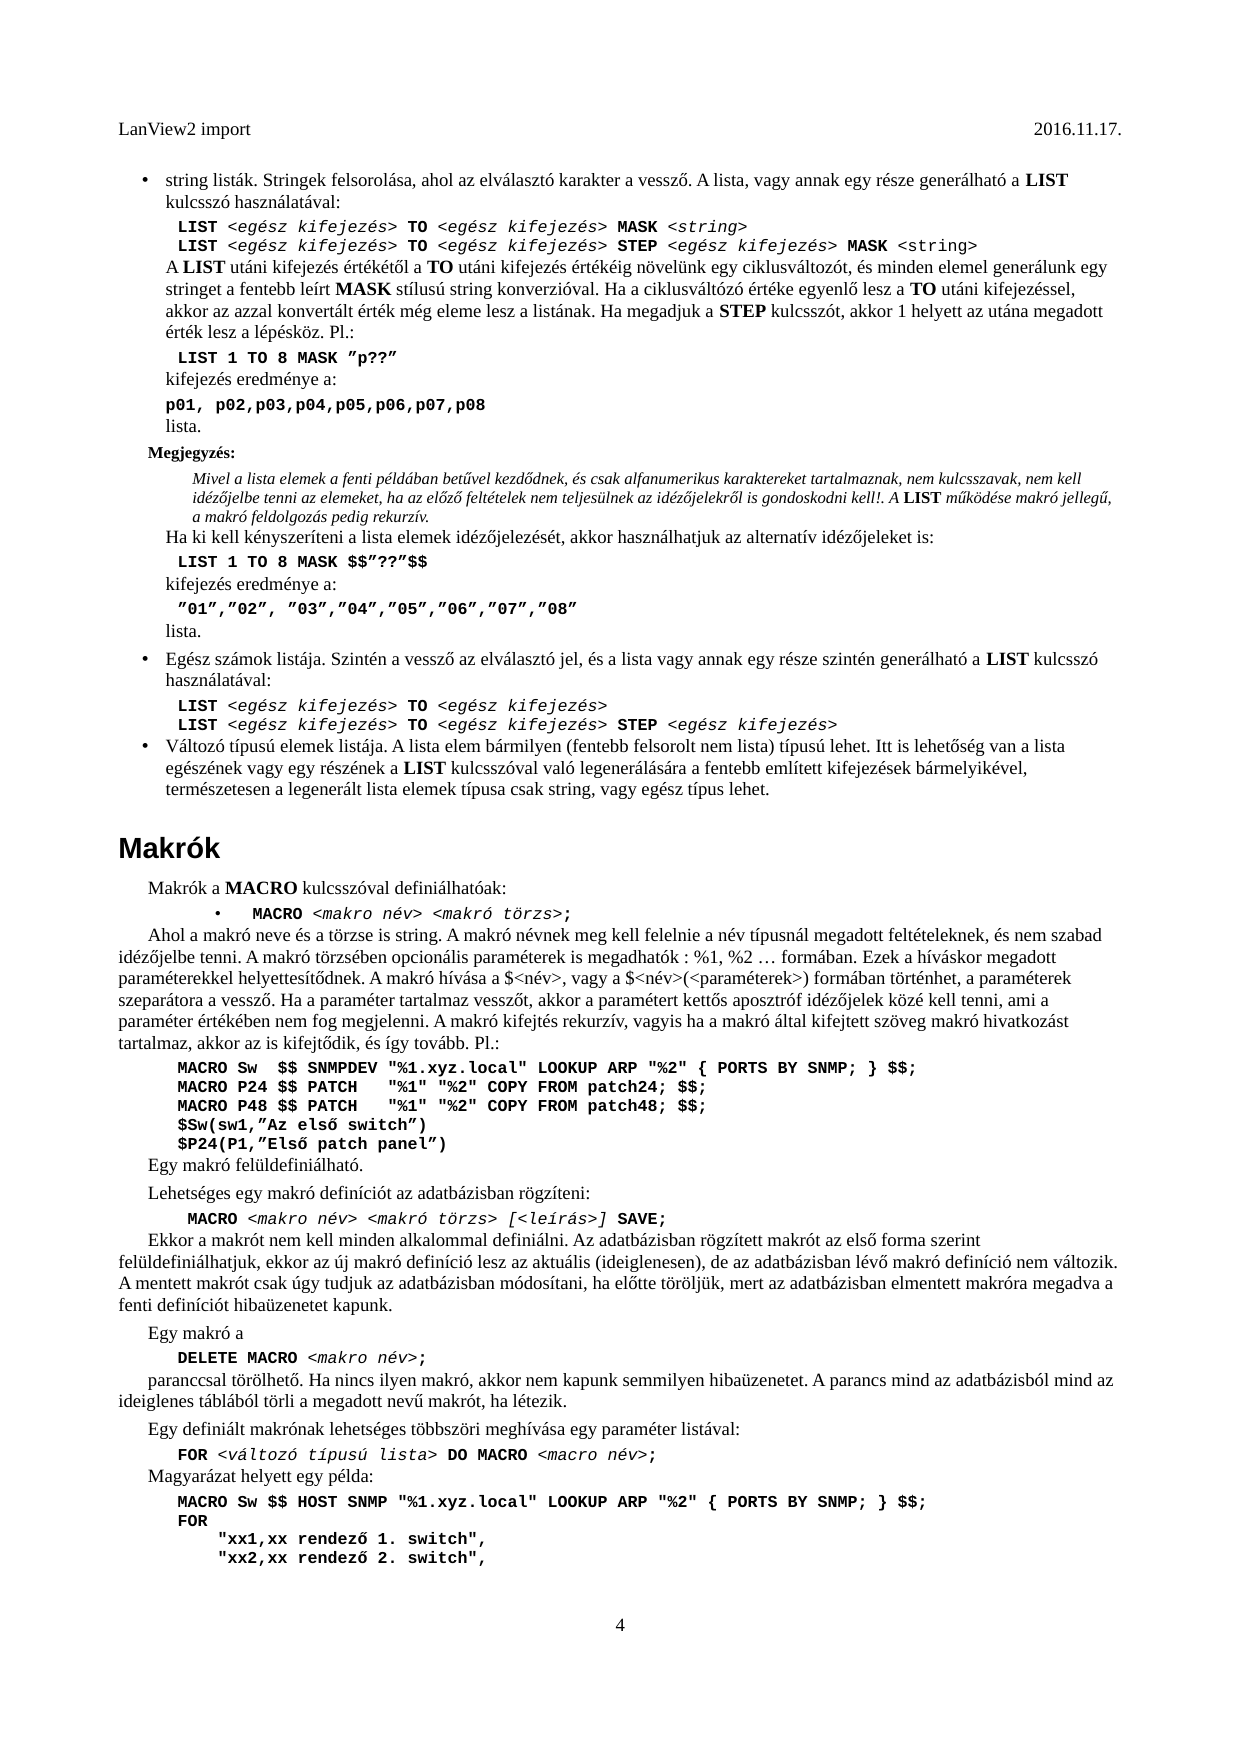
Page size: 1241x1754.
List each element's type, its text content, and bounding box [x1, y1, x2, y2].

text Egy makró felüldefiniálható. [118, 1154, 1122, 1176]
text Magyarázat helyett egy példa: [118, 1465, 1122, 1487]
text FOR [177, 1512, 1122, 1531]
list string listák. Stringek felsorolása, ahol az elválasztó karakter a vessző. A lista, vagy annak egy része generálható a LIST kulcsszó használatával: [142, 169, 1122, 212]
list Egész számok listája. Szintén a vessző az elválasztó jel, és a lista vagy annak egy része szintén generálható a LIST kulcsszó használatával: [142, 648, 1122, 691]
list MACRO <makro név> <makró törzs>; [215, 905, 1122, 924]
text kifejezés eredménye a: [165, 573, 1122, 594]
text LIST 1 TO 8 MASK $$”??”$$ [177, 554, 1122, 573]
text Ahol a makró neve és a törzse is string. A makró névnek meg kell felelnie a név típusnál megadott feltételeknek, és nem szabad idézőjelbe tenni. A makró törzsében opcionális paraméterek is megadhatók : %1, %2 … formában. Ezek a híváskor megadott paraméterekkel helyettesítődnek. A makró hívása a $<név>, vagy a $<név>(<paraméterek>) formában történhet, a paraméterek szeparátora a vessző. Ha a paraméter tartalmaz vesszőt, akkor a paramétert kettős aposztróf idézőjelek közé kell tenni, ami a paraméter értékében nem fog megjelenni. A makró kifejtés rekurzív, vagyis ha a makró által kifejtett szöveg makró hivatkozást tartalmaz, akkor az is kifejtődik, és így tovább. Pl.: [118, 924, 1122, 1053]
text "xx2,xx rendező 2. switch", [177, 1550, 1122, 1569]
list lista. [142, 415, 1122, 436]
text LIST <egész kifejezés> TO <egész kifejezés> STEP <egész kifejezés> [177, 716, 1122, 735]
text LIST 1 TO 8 MASK ”p??” [177, 349, 1122, 368]
text MACRO <makro név> <makró törzs> [<leírás>] SAVE; [177, 1210, 1122, 1229]
text MACRO P24 $$ PATCH "%1" "%2" COPY FROM patch24; $$; [177, 1079, 1122, 1098]
text MACRO Sw $$ SNMPDEV "%1.xyz.local" LOOKUP ARP "%2" { PORTS BY SNMP; } $$; [177, 1060, 1122, 1079]
text MACRO Sw $$ HOST SNMP "%1.xyz.local" LOOKUP ARP "%2" { PORTS BY SNMP; } $$; [177, 1493, 1122, 1512]
text Mivel a lista elemek a fenti példában betűvel kezdődnek, és csak alfanumerikus karaktereket tartalmaznak, nem kulcsszavak, nem kell idézőjelbe tenni az elemeket, ha az előző feltételek nem teljesülnek az idézőjelekről is gondoskodni kell!. A LIST működése makró jellegű, a makró feldolgozás pedig rekurzív. [192, 468, 1122, 526]
text LIST <egész kifejezés> TO <egész kifejezés> MASK <string> [177, 219, 1122, 238]
text DELETE MACRO <makro név>; [177, 1350, 1122, 1369]
text MACRO P48 $$ PATCH "%1" "%2" COPY FROM patch48; $$; [177, 1098, 1122, 1117]
text Ekkor a makrót nem kell minden alkalommal definiálni. Az adatbázisban rögzített makrót az első forma szerint felüldefiniálhatjuk, ekkor az új makró definíció lesz az aktuális (ideiglenesen), de az adatbázisban lévő makró definíció nem változik. A mentett makrót csak úgy tudjuk az adatbázisban módosítani, ha előtte töröljük, mert az adatbázisban elmentett makróra megadva a fenti definíciót hibaüzenetet kapunk. [118, 1229, 1122, 1315]
text Egy makró a [118, 1322, 1122, 1343]
text Makrók a MACRO kulcsszóval definiálhatóak: [118, 877, 1122, 899]
list Változó típusú elemek listája. A lista elem bármilyen (fentebb felsorolt nem lista) típusú lehet. Itt is lehetőség van a lista egészének vagy egy részének a LIST kulcsszóval való legenerálására a fentebb említett kifejezések bármelyikével, természetesen a legenerált lista elemek típusa csak string, vagy egész típus lehet. [142, 735, 1122, 800]
text $P24(P1,”Első patch panel”) [177, 1135, 1122, 1154]
list p01, p02,p03,p04,p05,p06,p07,p08 [142, 396, 1122, 415]
text Lehetséges egy makró definíciót az adatbázisban rögzíteni: [118, 1182, 1122, 1204]
text lista. [165, 620, 1122, 641]
text LIST <egész kifejezés> TO <egész kifejezés> [177, 697, 1122, 716]
list kifejezés eredménye a: [142, 368, 1122, 389]
text "xx1,xx rendező 1. switch", [177, 1531, 1122, 1550]
subtitle Makrók [118, 831, 1122, 865]
text $Sw(sw1,”Az első switch”) [177, 1117, 1122, 1135]
text Ha ki kell kényszeríteni a lista elemek idézőjelezését, akkor használhatjuk az alternatív idézőjeleket is: [165, 526, 1122, 548]
text Egy definiált makrónak lehetséges többszöri meghívása egy paraméter listával: [118, 1418, 1122, 1440]
text paranccsal törölhető. Ha nincs ilyen makró, akkor nem kapunk semmilyen hibaüzenetet. A parancs mind az adatbázisból mind az ideiglenes táblából törli a megadott nevű makrót, ha létezik. [118, 1369, 1122, 1412]
list A LIST utáni kifejezés értékétől a TO utáni kifejezés értékéig növelünk egy ciklusváltozót, és minden elemel generálunk egy stringet a fentebb leírt MASK stílusú string konverzióval. Ha a ciklusváltózó értéke egyenlő lesz a TO utáni kifejezéssel, akkor az azzal konvertált érték még eleme lesz a listának. Ha megadjuk a STEP kulcsszót, akkor 1 helyett az utána megadott érték lesz a lépésköz. Pl.: [142, 256, 1122, 343]
text FOR <változó típusú lista> DO MACRO <macro név>; [177, 1446, 1122, 1465]
text Megjegyzés: [118, 443, 1122, 462]
text LIST <egész kifejezés> TO <egész kifejezés> STEP <egész kifejezés> MASK <string> [177, 238, 1122, 256]
text ”01”,”02”, ”03”,”04”,”05”,”06”,”07”,”08” [177, 601, 1122, 620]
